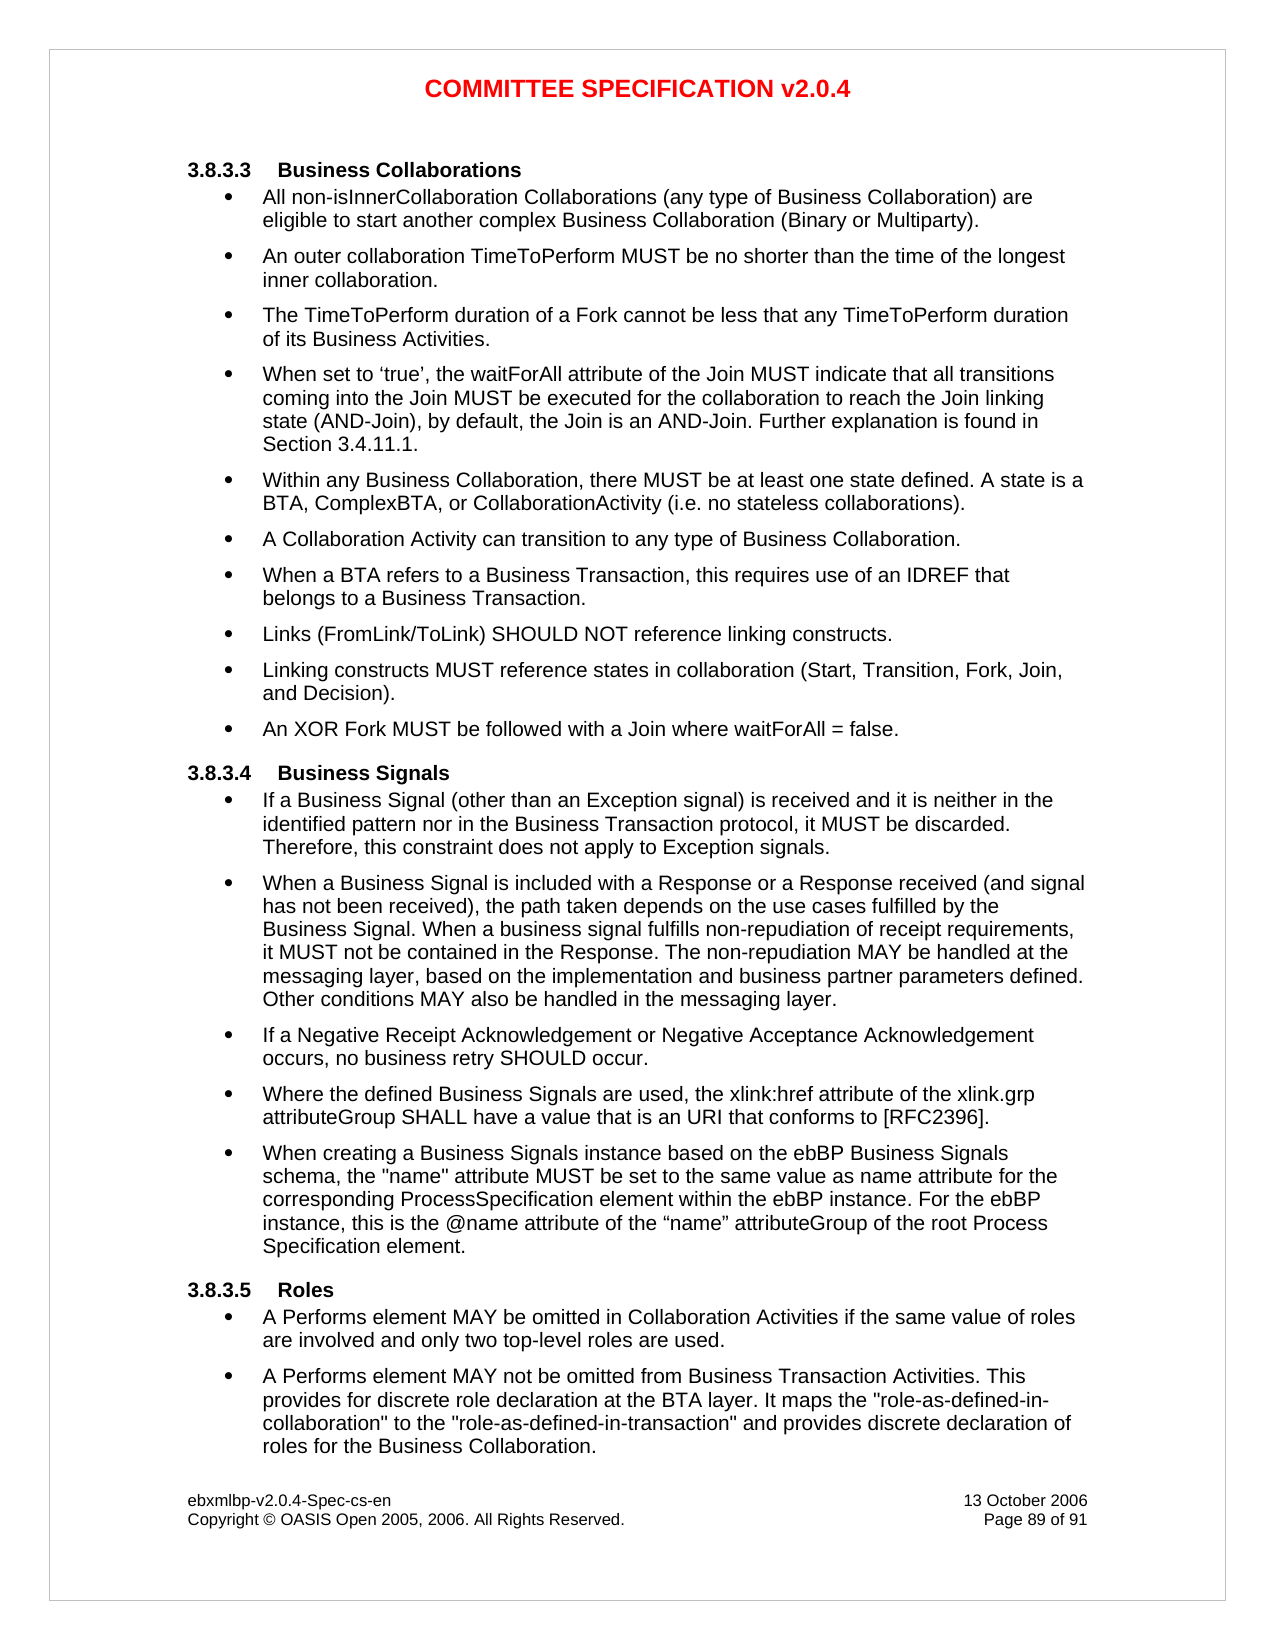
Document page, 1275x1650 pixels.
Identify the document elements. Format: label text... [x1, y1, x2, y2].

list All non-isInnerCollaboration Collaborations (any type of Business Collaboration) are eligible to start another complex Business Collaboration (Binary or Multiparty). [225, 186, 1087, 232]
list A Collaboration Activity can transition to any type of Business Collaboration. [225, 527, 1087, 551]
list A Performs element MAY not be omitted from Business Transaction Activities. This provides for discrete role declaration at the BTA layer. It maps the "role-as-defined-in-collaboration" to the "role-as-defined-in-transaction" and provides discrete declaration of roles for the Business Collaboration. [225, 1365, 1087, 1458]
list Links (FromLink/ToLink) SHOULD NOT reference linking constructs. [225, 622, 1087, 646]
list When creating a Business Signals instance based on the ebBP Business Signals schema, the "name" attribute MUST be set to the same value as name attribute for the corresponding ProcessSpecification element within the ebBP instance. For the ebBP instance, this is the @name attribute of the “name” attributeGroup of the root Process Specification element. [225, 1141, 1087, 1257]
list Where the defined Business Signals are used, the xlink:href attribute of the xlink.grp attributeGroup SHALL have a value that is an URI that conforms to [RFC2396]. [225, 1082, 1087, 1129]
list Within any Business Collaboration, there MUST be at least one state defined. A state is a BTA, ComplexBTA, or CollaborationActivity (i.e. no stateless collaborations). [225, 468, 1087, 515]
subtitle Roles [187, 1278, 1087, 1302]
list When set to ‘true’, the waitForAll attribute of the Join MUST indicate that all transitions coming into the Join MUST be executed for the collaboration to reach the Join linking state (AND-Join), by default, the Join is an AND-Join. Further explanation is found in Section 3.4.11.1. [225, 363, 1087, 456]
list If a Negative Receipt Acknowledgement or Negative Acceptance Acknowledgement occurs, no business retry SHOULD occur. [225, 1023, 1087, 1070]
list The TimeToPerform duration of a Fork cannot be less that any TimeToPerform duration of its Business Activities. [225, 304, 1087, 350]
list A Performs element MAY be omitted in Collaboration Activities if the same value of roles are involved and only two top-level roles are used. [225, 1306, 1087, 1352]
subtitle Business Signals [187, 761, 1087, 785]
list When a Business Signal is included with a Response or a Response received (and signal has not been received), the path taken depends on the use cases fulfilled by the Business Signal. When a business signal fulfills non-repudiation of receipt requirements, it MUST not be contained in the Response. The non-repudiation MAY be handled at the messaging layer, based on the implementation and business partner parameters defined. Other conditions MAY also be handled in the messaging layer. [225, 871, 1087, 1011]
list Linking constructs MUST reference states in collaboration (Start, Transition, Fork, Join, and Decision). [225, 658, 1087, 705]
list An outer collaboration TimeToPerform MUST be no shorter than the time of the longest inner collaboration. [225, 245, 1087, 291]
list When a BTA refers to a Business Transaction, this requires use of an IDREF that belongs to a Business Transaction. [225, 563, 1087, 610]
list If a Business Signal (other than an Exception signal) is received and it is neither in the identified pattern nor in the Business Transaction protocol, it MUST be discarded. Therefore, this constraint does not apply to Exception signals. [225, 789, 1087, 859]
subtitle Business Collaborations [187, 158, 1087, 182]
list An XOR Fork MUST be followed with a Join where waitForAll = false. [225, 717, 1087, 741]
